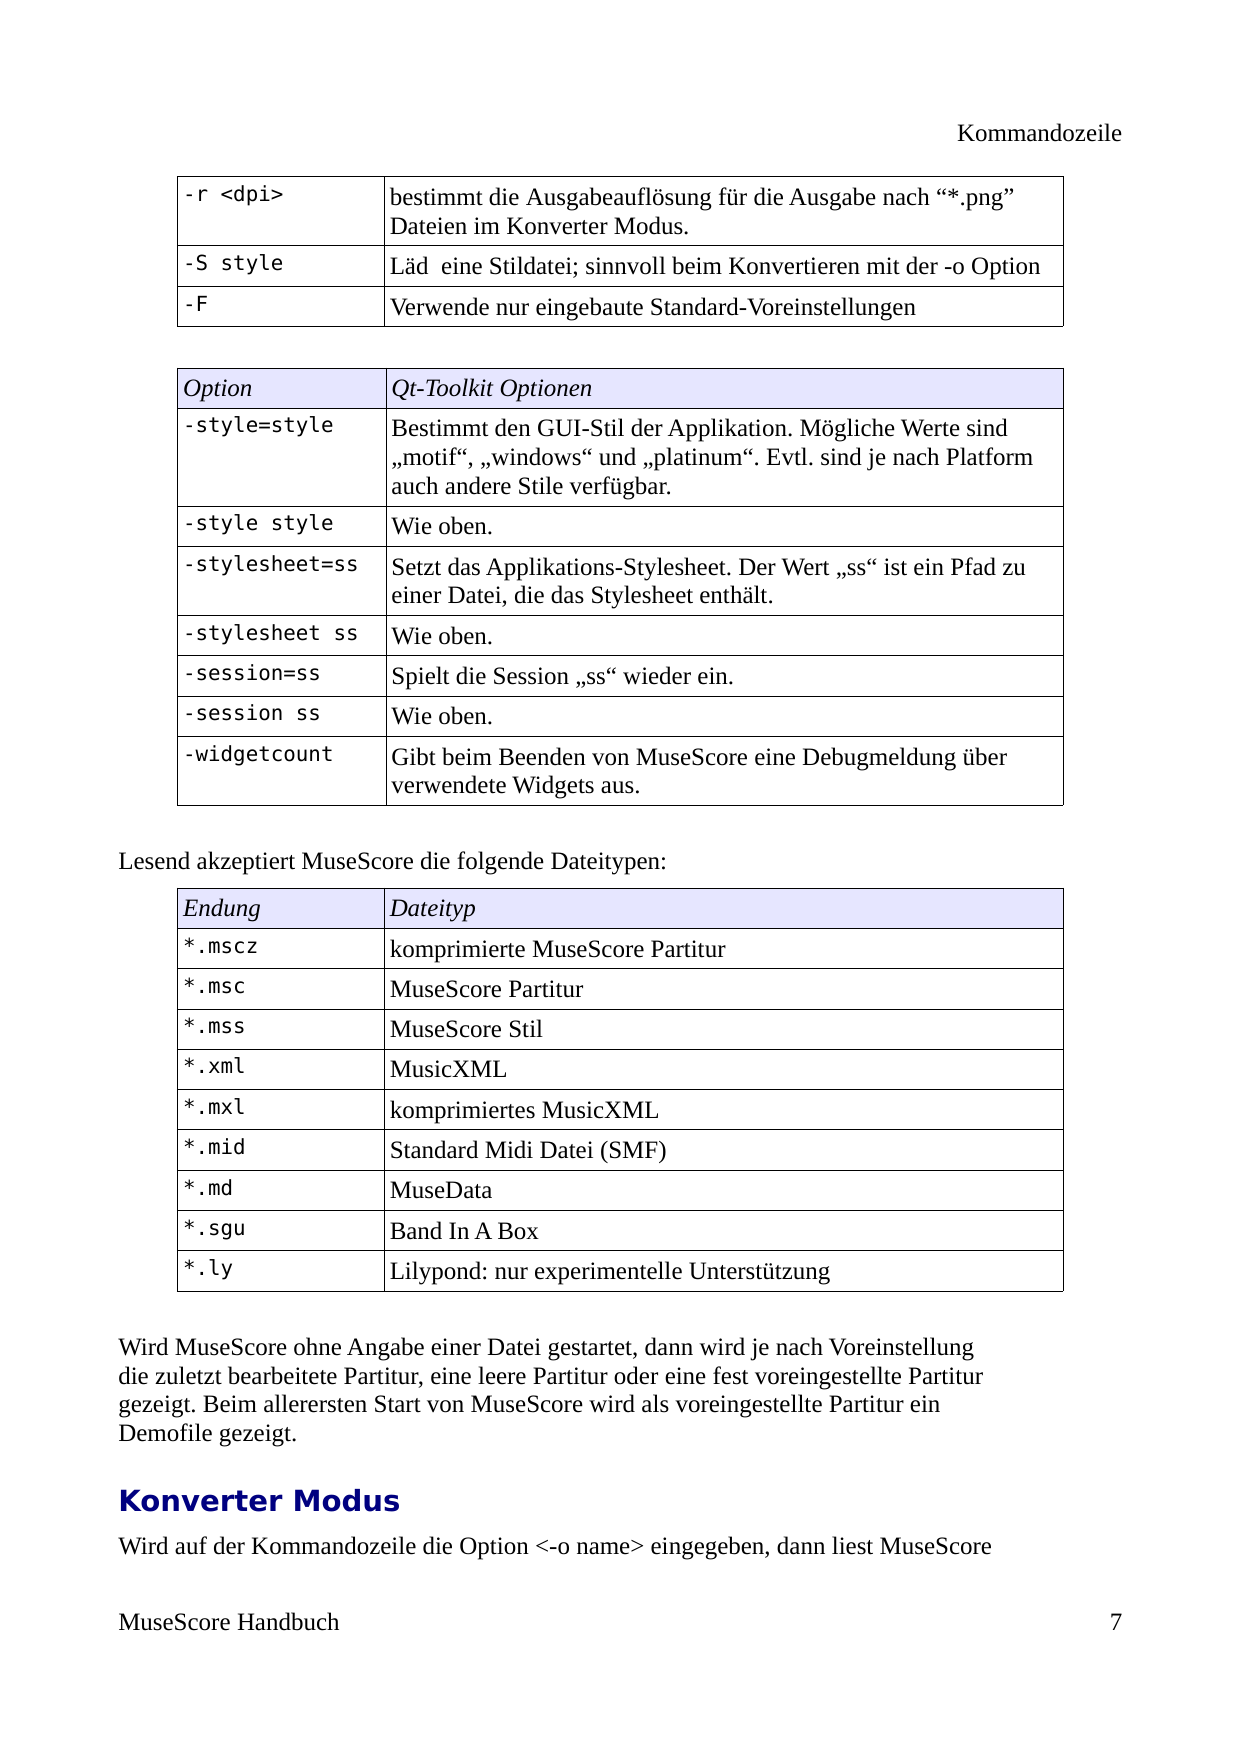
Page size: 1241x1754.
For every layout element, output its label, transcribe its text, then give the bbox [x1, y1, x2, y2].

table_header Qt-Toolkit Optionen [387, 369, 1063, 408]
table_cell *.msc [178, 969, 384, 1008]
table_cell Wie oben. [387, 616, 1063, 655]
table_cell komprimierte MuseScore Partitur [385, 929, 1063, 968]
table_cell -style style [178, 507, 386, 546]
table_cell -stylesheet=ss [178, 547, 386, 615]
table_header Option [178, 369, 386, 408]
table_cell -style=style [178, 409, 386, 506]
table_cell Bestimmt den GUI-Stil der Applikation. Mögliche Werte sind „motif“, „windows“ und „platinum“. Evtl. sind je nach Platform auch andere Stile verfügbar. [387, 409, 1063, 506]
table_cell *.sgu [178, 1211, 384, 1250]
table_cell *.mscz [178, 929, 384, 968]
table_cell *.md [178, 1171, 384, 1210]
subtitle Konverter Modus [118, 1484, 1122, 1518]
table_cell -session=ss [178, 656, 386, 696]
table_cell Verwende nur eingebaute Standard-Voreinstellungen [385, 287, 1063, 326]
table_cell *.mxl [178, 1090, 384, 1129]
table_cell Lilypond: nur experimentelle Unterstützung [385, 1251, 1063, 1291]
table_cell MuseScore Partitur [385, 969, 1063, 1008]
table_cell -S style [178, 246, 384, 286]
table_cell -r <dpi> [178, 177, 384, 245]
table_cell bestimmt die Ausgabeauflösung für die Ausgabe nach “*.png” Dateien im Konverter Modus. [385, 177, 1063, 245]
table_cell Wie oben. [387, 507, 1063, 546]
text Lesend akzeptiert MuseScore die folgende Dateitypen: [118, 846, 1004, 875]
table_cell Läd eine Stildatei; sinnvoll beim Konvertieren mit der -o Option [385, 246, 1063, 286]
table_cell Gibt beim Beenden von MuseScore eine Debugmeldung über verwendete Widgets aus. [387, 737, 1063, 805]
table_cell *.mss [178, 1010, 384, 1049]
table_cell Band In A Box [385, 1211, 1063, 1250]
table_cell *.ly [178, 1251, 384, 1291]
table_cell *.mid [178, 1130, 384, 1170]
table_cell Spielt die Session „ss“ wieder ein. [387, 656, 1063, 696]
table_cell -session ss [178, 697, 386, 736]
table_cell MuseData [385, 1171, 1063, 1210]
table_cell MusicXML [385, 1050, 1063, 1089]
table_header Endung [178, 889, 384, 928]
table_cell Wie oben. [387, 697, 1063, 736]
text Wird auf der Kommandozeile die Option <-o name> eingegeben, dann liest MuseScore [118, 1531, 1004, 1560]
table_cell Standard Midi Datei (SMF) [385, 1130, 1063, 1170]
text Wird MuseScore ohne Angabe einer Datei gestartet, dann wird je nach Voreinstellung die zuletzt bearbeitete Partitur, eine leere Partitur oder eine fest voreingestellte Partitur gezeigt. Beim allerersten Start von MuseScore wird als voreingestellte Partitur ein Demofile gezeigt. [118, 1332, 1004, 1447]
table_cell *.xml [178, 1050, 384, 1089]
table_cell -F [178, 287, 384, 326]
table_cell MuseScore Stil [385, 1010, 1063, 1049]
table_cell komprimiertes MusicXML [385, 1090, 1063, 1129]
table_header Dateityp [385, 889, 1063, 928]
table_cell -widgetcount [178, 737, 386, 805]
table_cell -stylesheet ss [178, 616, 386, 655]
table_cell Setzt das Applikations-Stylesheet. Der Wert „ss“ ist ein Pfad zu einer Datei, die das Stylesheet enthält. [387, 547, 1063, 615]
